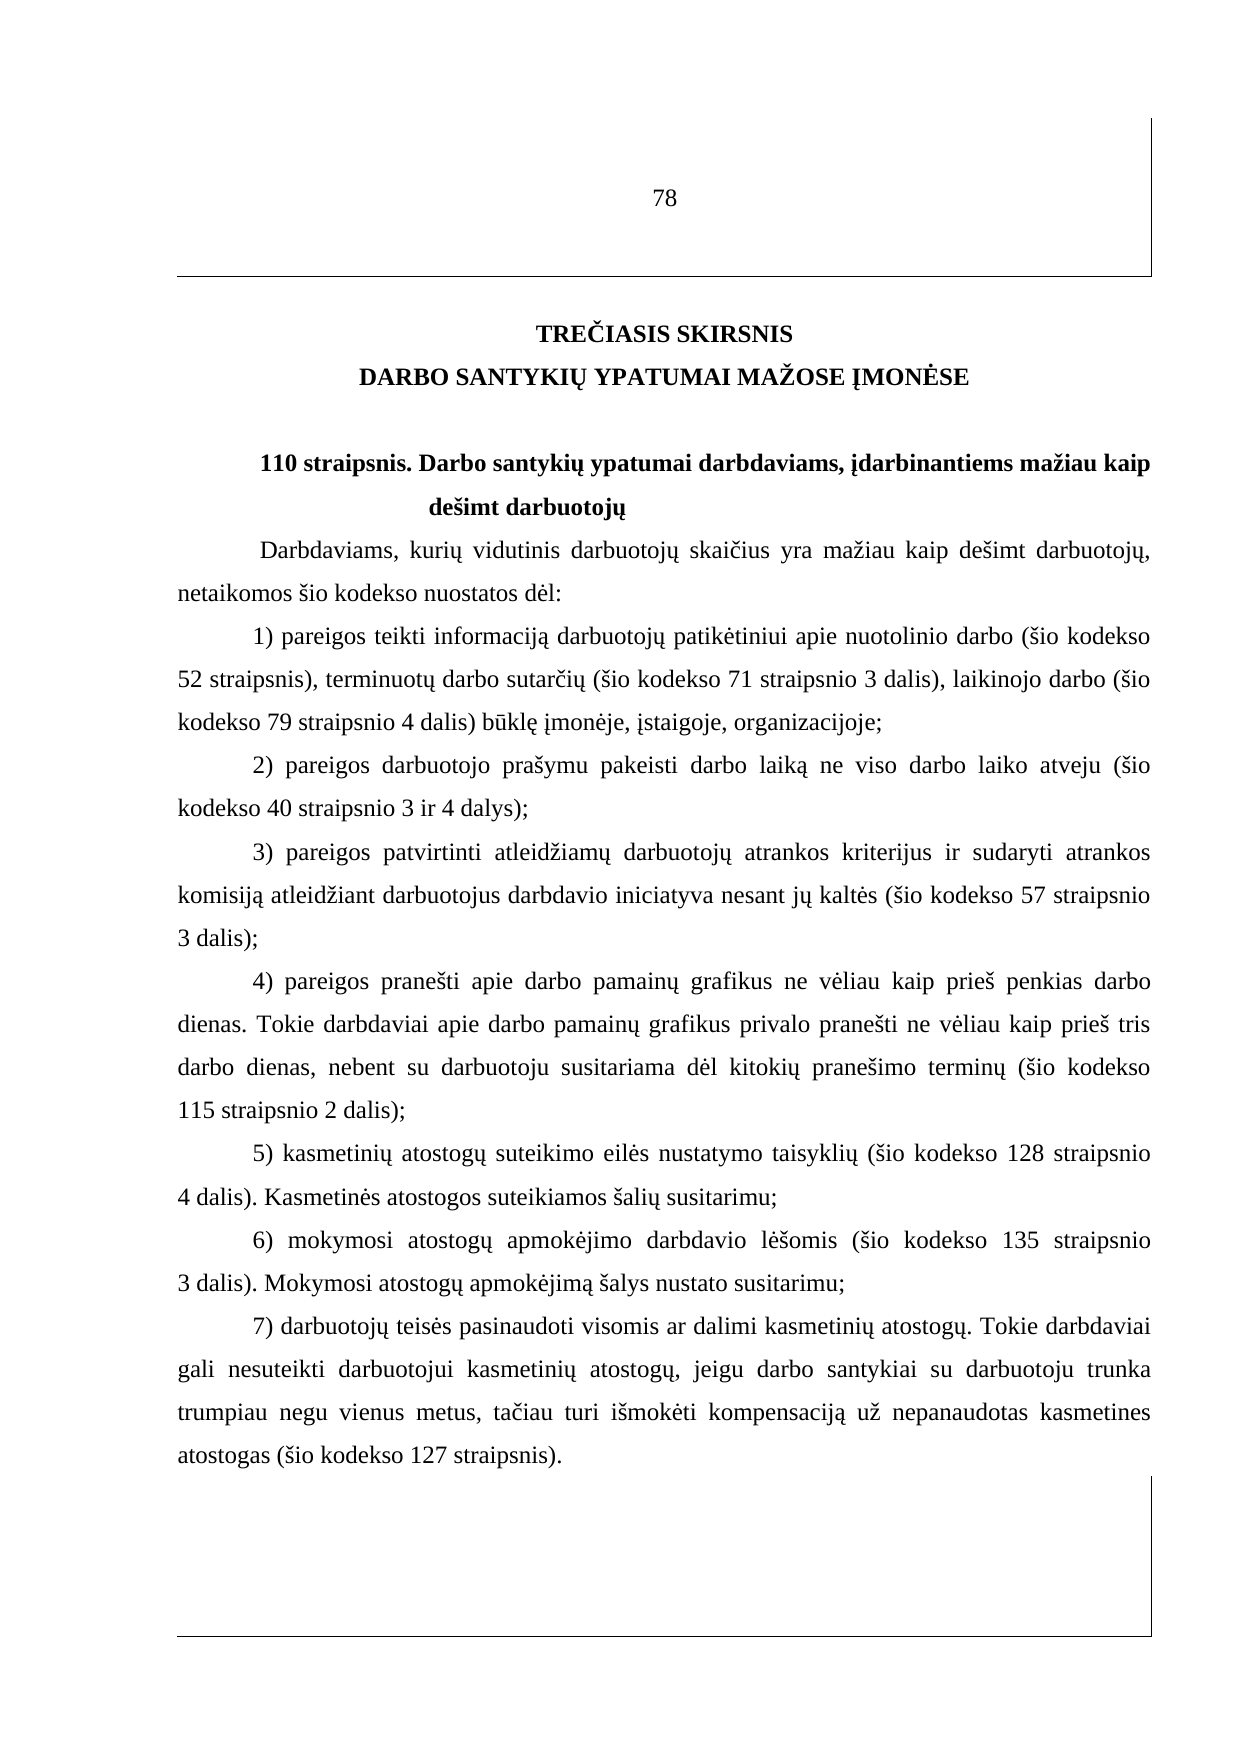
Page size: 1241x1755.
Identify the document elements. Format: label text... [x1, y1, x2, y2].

text TREČIASIS SKIRSNIS [177, 319, 1152, 348]
text 4) pareigos pranešti apie darbo pamainų grafikus ne vėliau kaip prieš penkias darbo dienas. Tokie darbdaviai apie darbo pamainų grafikus privalo pranešti ne vėliau kaip prieš tris darbo dienas, nebent su darbuotoju susitariama dėl kitokių pranešimo terminų (šio kodekso 115 straipsnio 2 dalis); [177, 966, 1152, 1124]
text 3) pareigos patvirtinti atleidžiamų darbuotojų atrankos kriterijus ir sudaryti atrankos komisiją atleidžiant darbuotojus darbdavio iniciatyva nesant jų kaltės (šio kodekso 57 straipsnio 3 dalis); [177, 837, 1152, 952]
text 7) darbuotojų teisės pasinaudoti visomis ar dalimi kasmetinių atostogų. Tokie darbdaviai gali nesuteikti darbuotojui kasmetinių atostogų, jeigu darbo santykiai su darbuotoju trunka trumpiau negu vienus metus, tačiau turi išmokėti kompensaciją už nepanaudotas kasmetines atostogas (šio kodekso 127 straipsnis). [177, 1311, 1152, 1469]
text Darbdaviams, kurių vidutinis darbuotojų skaičius yra mažiau kaip dešimt darbuotojų, netaikomos šio kodekso nuostatos dėl: [177, 535, 1152, 607]
subtitle 110 straipsnis. Darbo santykių ypatumai darbdaviams, įdarbinantiems mažiau kaip dešimt darbuotojų [259, 448, 1152, 520]
text 5) kasmetinių atostogų suteikimo eilės nustatymo taisyklių (šio kodekso 128 straipsnio 4 dalis). Kasmetinės atostogos suteikiamos šalių susitarimu; [177, 1138, 1152, 1210]
text 1) pareigos teikti informaciją darbuotojų patikėtiniui apie nuotolinio darbo (šio kodekso 52 straipsnis), terminuotų darbo sutarčių (šio kodekso 71 straipsnio 3 dalis), laikinojo darbo (šio kodekso 79 straipsnio 4 dalis) būklę įmonėje, įstaigoje, organizacijoje; [177, 621, 1152, 736]
text 6) mokymosi atostogų apmokėjimo darbdavio lėšomis (šio kodekso 135 straipsnio 3 dalis). Mokymosi atostogų apmokėjimą šalys nustato susitarimu; [177, 1225, 1152, 1297]
text DARBO SANTYKIŲ YPATUMAI MAŽOSE ĮMONĖSE [177, 362, 1152, 391]
text 2) pareigos darbuotojo prašymu pakeisti darbo laiką ne viso darbo laiko atveju (šio kodekso 40 straipsnio 3 ir 4 dalys); [177, 750, 1152, 822]
